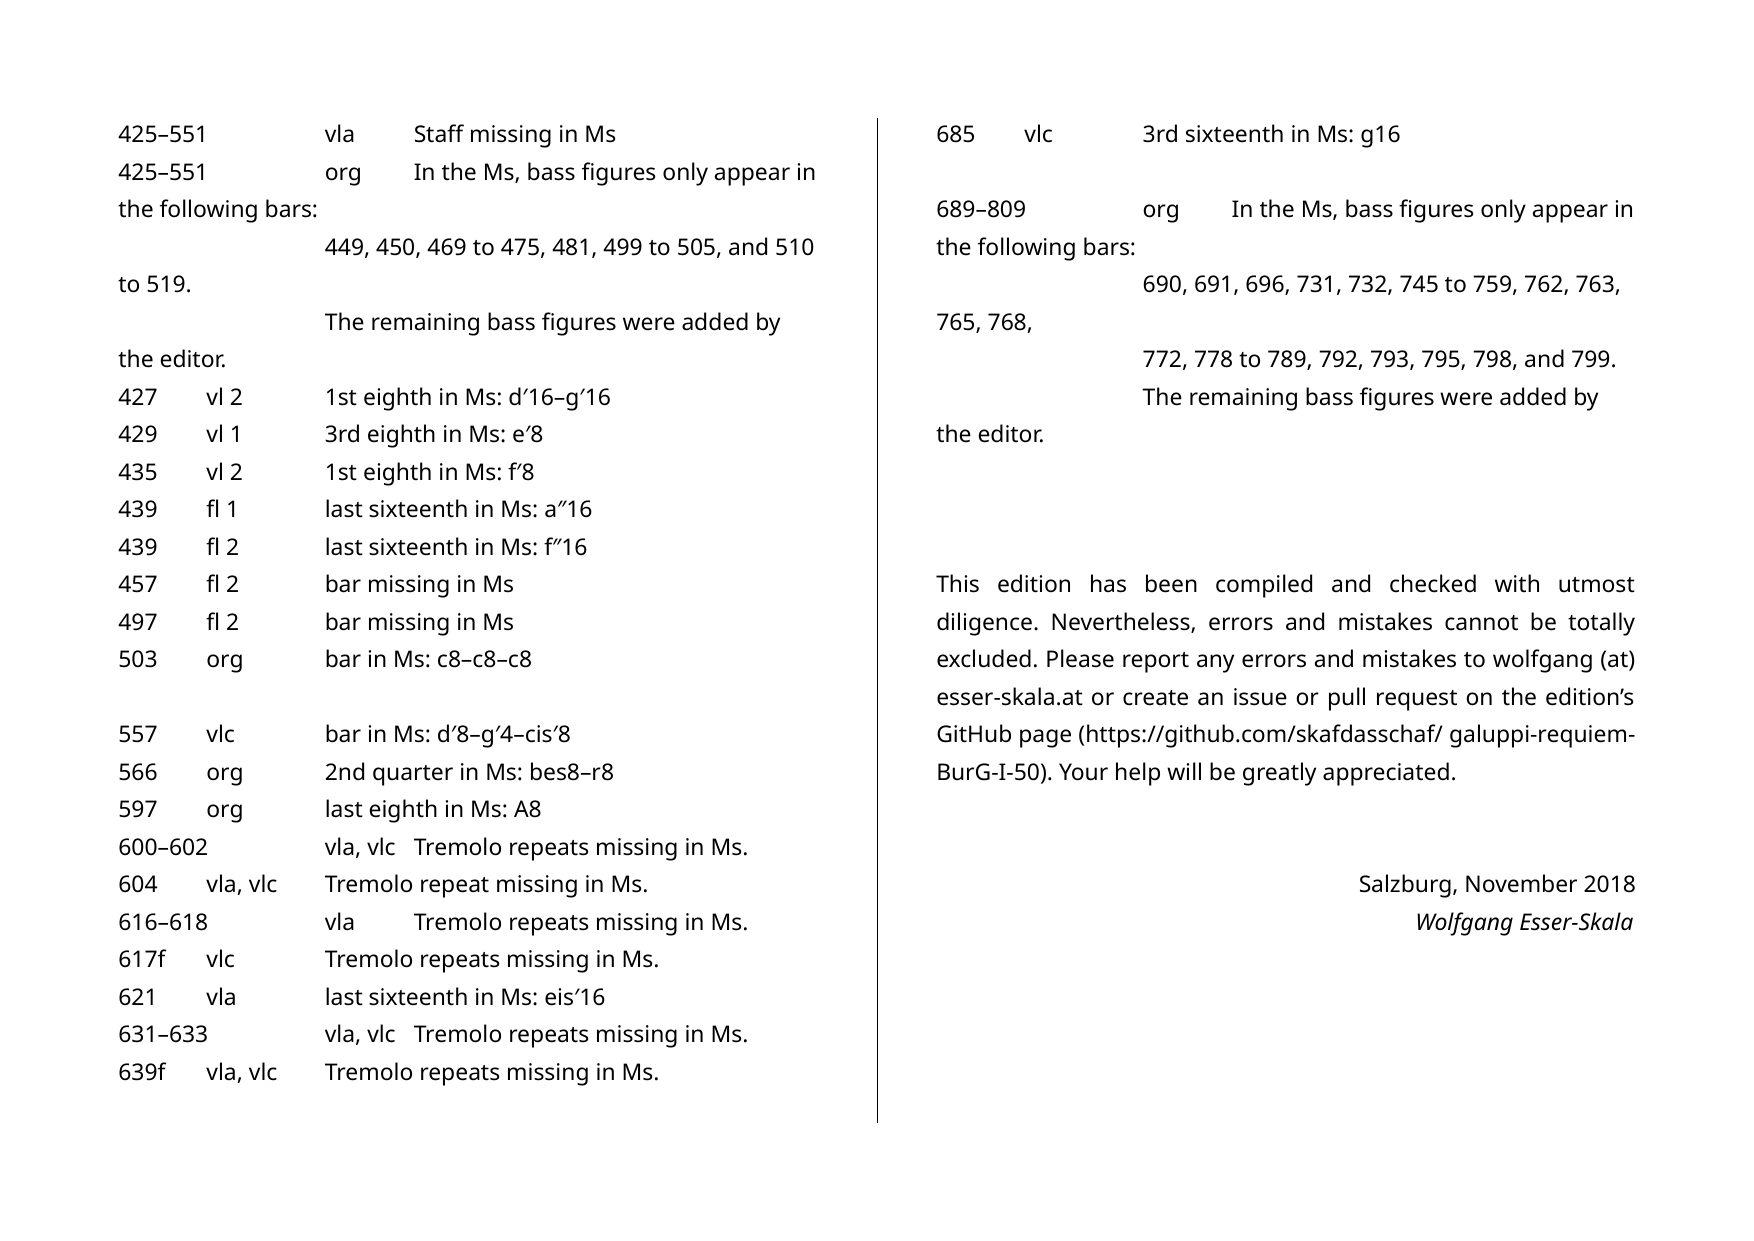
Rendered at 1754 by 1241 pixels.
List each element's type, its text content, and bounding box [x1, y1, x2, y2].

text This edition has been compiled and checked with utmost diligence. Nevertheless, errors and mistakes cannot be totally excluded. Please report any errors and mistakes to wolfgang (at) esser-skala.at or create an issue or pull request on the edition’s GitHub page (https://github.com/skafdasschaf/ galuppi-requiem-BurG-I-50). Your help will be greatly appreciated. [936, 568, 1636, 787]
text 425–551 vla Staff missing in Ms 425–551 org In the Ms, bass figures only appear in the following bars: 449, 450, 469 to 475, 481, 499 to 505, and 510 to 519. The remaining bass figures were added by the editor. 427 vl 2 1st eighth in Ms: d′16–g′16 429 vl 1 3rd eighth in Ms: e′8 435 vl 2 1st eighth in Ms: f′8 439 fl 1 last sixteenth in Ms: a″16 439 fl 2 last sixteenth in Ms: f″16 457 fl 2 bar missing in Ms 497 fl 2 bar missing in Ms 503 org bar in Ms: c8–c8–c8 557 vlc bar in Ms: d′8–g′4–cis′8 566 org 2nd quarter in Ms: bes8–r8 597 org last eighth in Ms: A8 600–602 vla, vlc Tremolo repeats missing in Ms. 604 vla, vlc Tremolo repeat missing in Ms. 616–618 vla Tremolo repeats missing in Ms. 617f vlc Tremolo repeats missing in Ms. 621 vla last sixteenth in Ms: eis′16 631–633 vla, vlc Tremolo repeats missing in Ms. 639f vla, vlc Tremolo repeats missing in Ms. [118, 118, 818, 1087]
text Salzburg, November 2018 Wolfgang Esser-Skala [936, 868, 1636, 937]
text 685 vlc 3rd sixteenth in Ms: g16 689–809 org In the Ms, bass figures only appear in the following bars: 690, 691, 696, 731, 732, 745 to 759, 762, 763, 765, 768, 772, 778 to 789, 792, 793, 795, 798, and 799. The remaining bass figures were added by the editor. [936, 118, 1636, 562]
